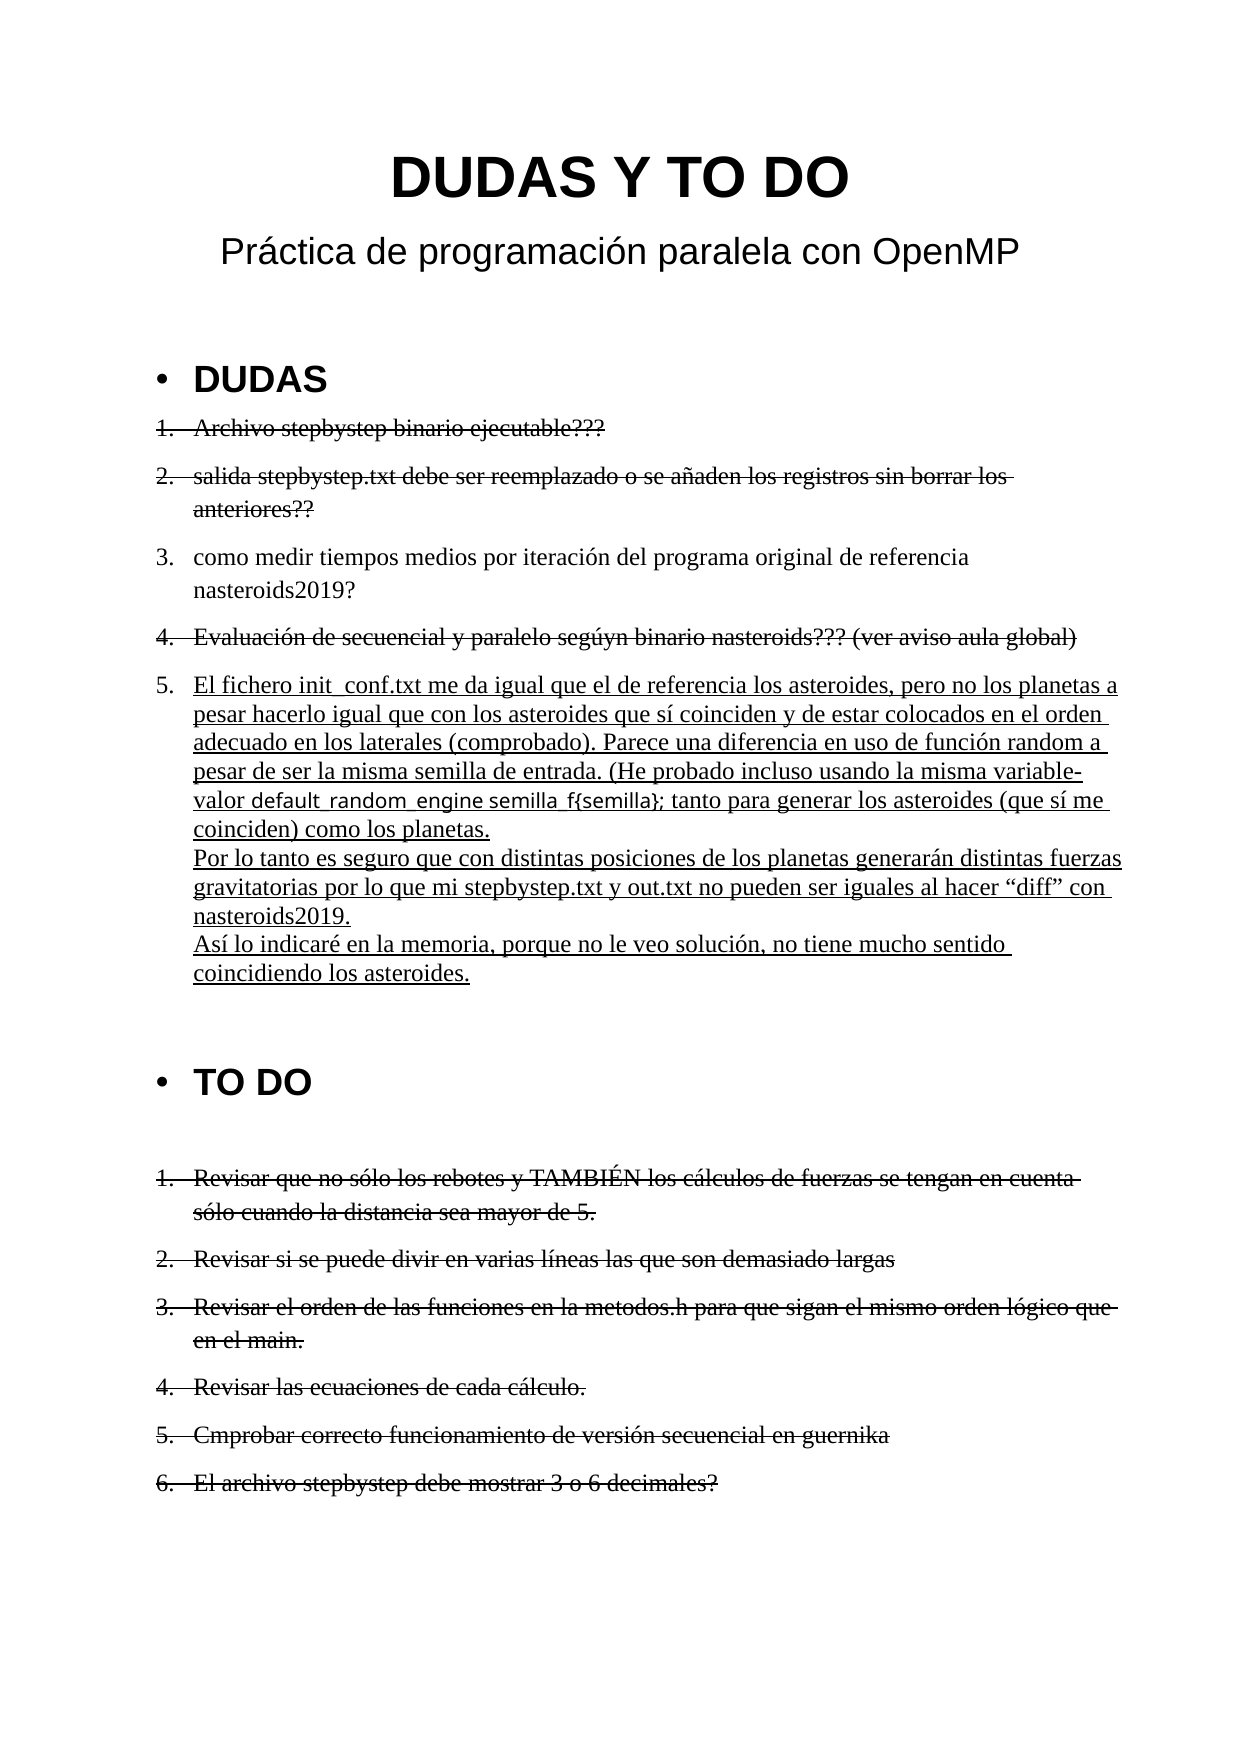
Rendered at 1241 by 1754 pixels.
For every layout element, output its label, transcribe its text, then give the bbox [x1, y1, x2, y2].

list Evaluación de secuencial y paralelo segúyn binario nasteroids??? (ver aviso aula global) [156, 622, 1122, 651]
list El archivo stepbystep debe mostrar 3 o 6 decimales? [156, 1468, 1122, 1496]
list como medir tiempos medios por iteración del programa original de referencia nasteroids2019? [156, 542, 1122, 603]
list Revisar las ecuaciones de cada cálculo. [156, 1372, 1122, 1401]
list Así lo indicaré en la memoria, porque no le veo solución, no tiene mucho sentido coincidiendo los asteroides. [156, 929, 1122, 987]
title DUDAS Y TO DO [118, 143, 1122, 210]
subtitle TO DO [156, 1059, 1122, 1103]
list Revisar que no sólo los rebotes y TAMBIÉN los cálculos de fuerzas se tengan en cuenta sólo cuando la distancia sea mayor de 5. [156, 1163, 1122, 1225]
list Archivo stepbystep binario ejecutable??? [156, 413, 1122, 442]
subtitle Práctica de programación paralela con OpenMP [118, 229, 1122, 272]
list salida stepbystep.txt debe ser reemplazado o se añaden los registros sin borrar los anteriores?? [156, 461, 1122, 523]
list Revisar el orden de las funciones en la metodos.h para que sigan el mismo orden lógico que en el main. [156, 1292, 1122, 1353]
list El fichero init_conf.txt me da igual que el de referencia los asteroides, pero no los planetas a pesar hacerlo igual que con los asteroides que sí coinciden y de estar colocados en el orden adecuado en los laterales (comprobado). Parece una diferencia en uso de función random a pesar de ser la misma semilla de entrada. (He probado incluso usando la misma variable-valor default_random_engine semilla_f{semilla}; tanto para generar los asteroides (que sí me coinciden) como los planetas. [156, 670, 1122, 843]
list Cmprobar correcto funcionamiento de versión secuencial en guernika [156, 1420, 1122, 1449]
subtitle DUDAS [156, 357, 1122, 401]
list Revisar si se puede divir en varias líneas las que son demasiado largas [156, 1244, 1122, 1273]
list Por lo tanto es seguro que con distintas posiciones de los planetas generarán distintas fuerzas gravitatorias por lo que mi stepbystep.txt y out.txt no pueden ser iguales al hacer “diff” con nasteroids2019. [156, 843, 1122, 929]
